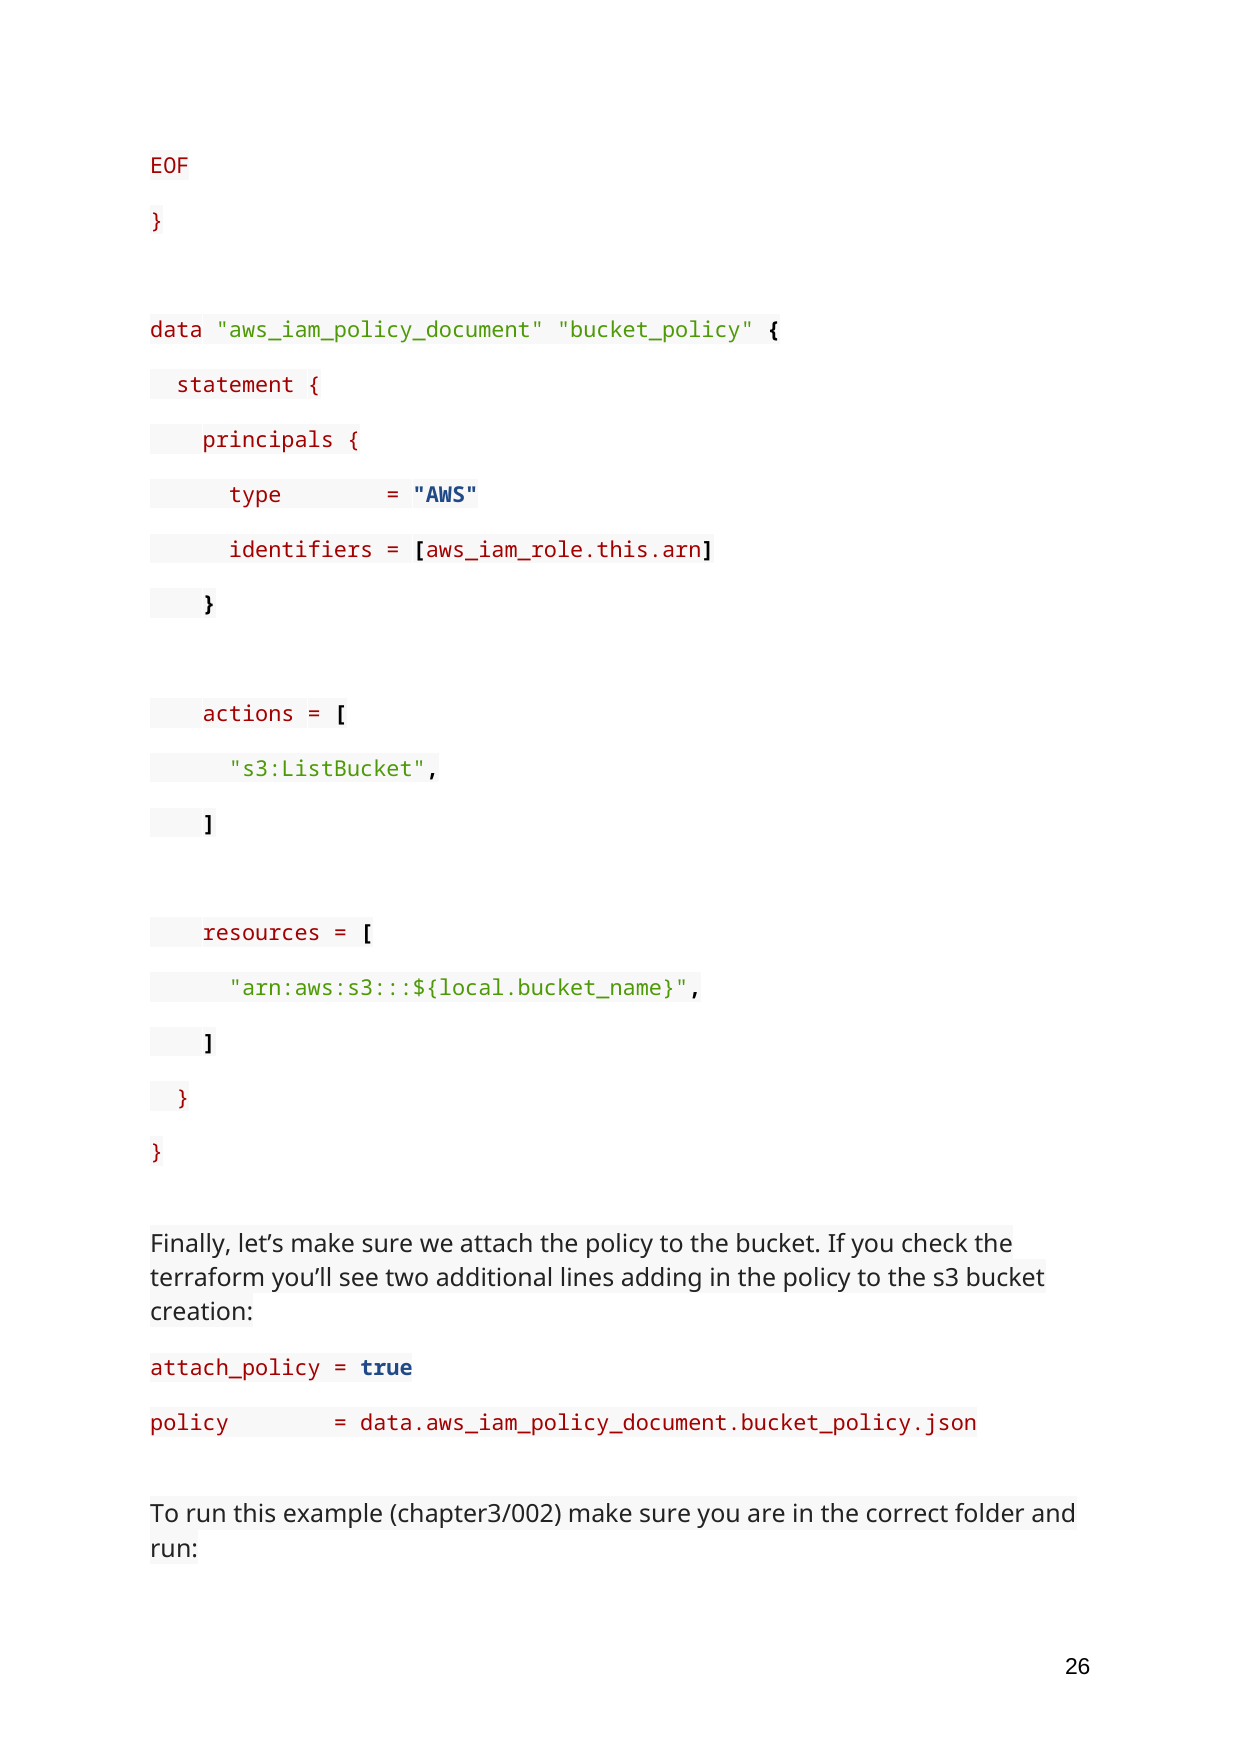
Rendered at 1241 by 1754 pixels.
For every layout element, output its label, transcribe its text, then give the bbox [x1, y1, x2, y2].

text identifiers = [aws_iam_role.this.arn] [150, 533, 1090, 563]
text statement { [150, 369, 1090, 399]
text actions = [ [150, 698, 1090, 728]
text type = "AWS" [150, 479, 1090, 508]
text data "aws_iam_policy_document" "bucket_policy" { [150, 314, 1090, 344]
text policy = data.aws_iam_policy_document.bucket_policy.json [150, 1407, 1090, 1437]
text ] [150, 807, 1090, 837]
text } [150, 1136, 1090, 1166]
text } [150, 1081, 1090, 1111]
text } [150, 588, 1090, 618]
text To run this example (chapter3/002) make sure you are in the correct folder and run: [150, 1496, 1090, 1564]
text } [150, 205, 1090, 234]
text principals { [150, 424, 1090, 454]
text "arn:aws:s3:::${local.bucket_name}", [150, 972, 1090, 1002]
text ] [150, 1027, 1090, 1056]
text "s3:ListBucket", [150, 753, 1090, 782]
text EOF [150, 150, 1090, 180]
text attach_policy = true [150, 1352, 1090, 1382]
text Finally, let’s make sure we attach the policy to the bucket. If you check the terraform you’ll see two additional lines adding in the policy to the s3 bucket creation: [150, 1225, 1090, 1327]
text resources = [ [150, 917, 1090, 947]
